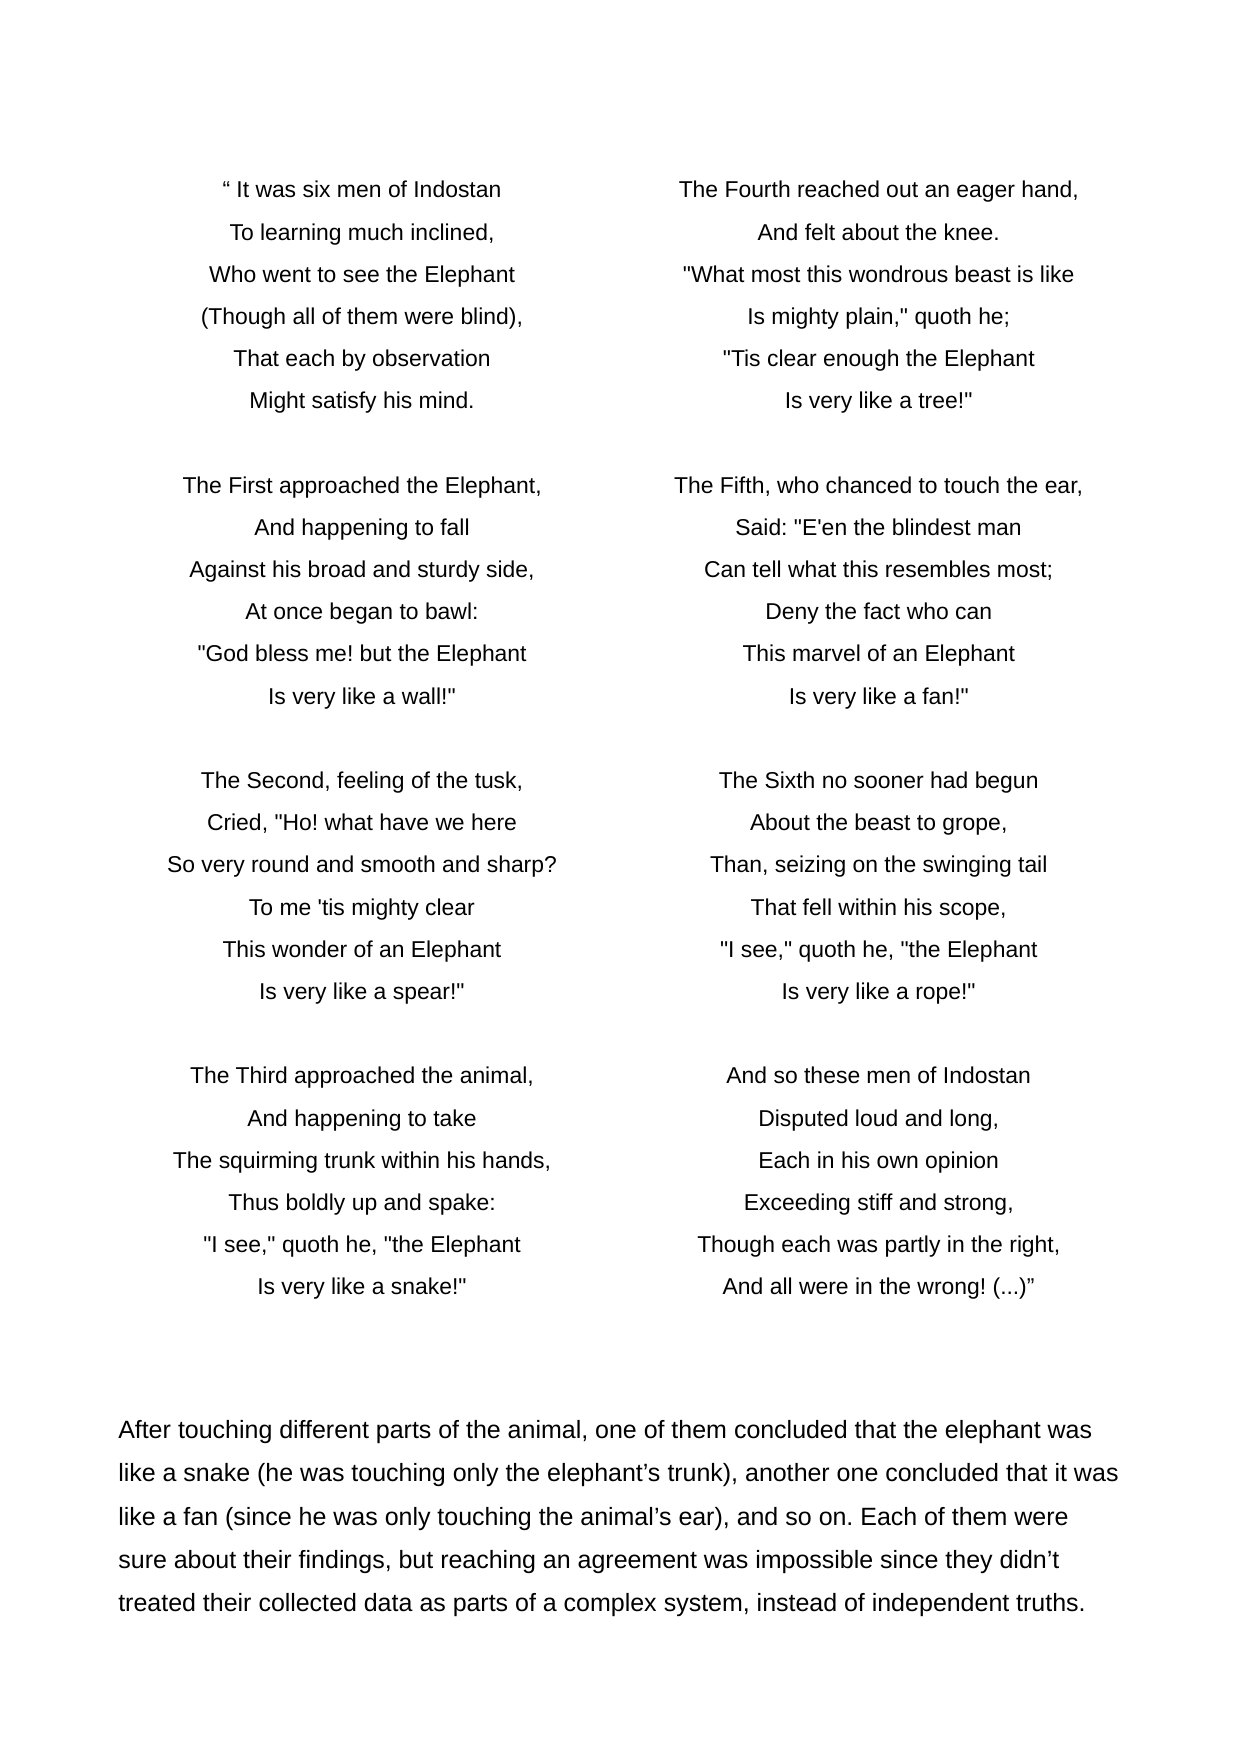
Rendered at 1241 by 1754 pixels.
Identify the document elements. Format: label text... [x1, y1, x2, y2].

text Exceeding stiff and strong, [635, 1189, 1122, 1215]
text The Third approached the animal, [118, 1062, 605, 1089]
text Disputed loud and long, [635, 1104, 1122, 1131]
text And so these men of Indostan [635, 1062, 1122, 1089]
text Than, seizing on the swinging tail [635, 851, 1122, 878]
text Might satisfy his mind. [118, 387, 605, 414]
text "God bless me! but the Elephant [118, 640, 605, 667]
text Is very like a snake!" [118, 1273, 605, 1299]
text Is very like a wall!" [118, 683, 605, 709]
text Thus boldly up and spake: [118, 1189, 605, 1215]
text "Tis clear enough the Elephant [635, 345, 1122, 371]
text Said: "E'en the blindest man [635, 514, 1122, 540]
text That fell within his scope, [635, 893, 1122, 920]
text Who went to see the Elephant [118, 261, 605, 287]
text Is mighty plain," quoth he; [635, 303, 1122, 329]
text “ It was six men of Indostan [118, 176, 605, 203]
text This wonder of an Elephant [118, 936, 605, 962]
text Is very like a spear!" [118, 978, 605, 1004]
text "I see," quoth he, "the Elephant [635, 936, 1122, 962]
text Is very like a rope!" [635, 978, 1122, 1004]
text So very round and smooth and sharp? [118, 851, 605, 878]
text The First approached the Elephant, [118, 472, 605, 498]
text And happening to take [118, 1104, 605, 1131]
text Deny the fact who can [635, 598, 1122, 624]
text Cried, "Ho! what have we here [118, 809, 605, 836]
text (Though all of them were blind), [118, 303, 605, 329]
text About the beast to grope, [635, 809, 1122, 836]
text To me 'tis mighty clear [118, 893, 605, 920]
text And happening to fall [118, 514, 605, 540]
text Can tell what this resembles most; [635, 556, 1122, 582]
text The Second, feeling of the tusk, [118, 767, 605, 793]
text That each by observation [118, 345, 605, 371]
text "What most this wondrous beast is like [635, 261, 1122, 287]
text Against his broad and sturdy side, [118, 556, 605, 582]
text Though each was partly in the right, [635, 1231, 1122, 1257]
text After touching different parts of the animal, one of them concluded that the elephant was like a snake (he was touching only the elephant’s trunk), another one concluded that it was like a fan (since he was only touching the animal’s ear), and so on. Each of them were sure about their findings, but reaching an agreement was impossible since they didn’t treated their collected data as parts of a complex system, instead of independent truths. [118, 1415, 1122, 1617]
text Is very like a tree!" [635, 387, 1122, 414]
text And felt about the knee. [635, 218, 1122, 245]
text "I see," quoth he, "the Elephant [118, 1231, 605, 1257]
text The squirming trunk within his hands, [118, 1147, 605, 1173]
text And all were in the wrong! (...)” [635, 1273, 1122, 1299]
text The Sixth no sooner had begun [635, 767, 1122, 793]
text The Fourth reached out an eager hand, [635, 176, 1122, 203]
text At once began to bawl: [118, 598, 605, 624]
text This marvel of an Elephant [635, 640, 1122, 667]
text Each in his own opinion [635, 1147, 1122, 1173]
text Is very like a fan!" [635, 683, 1122, 709]
text The Fifth, who chanced to touch the ear, [635, 472, 1122, 498]
text To learning much inclined, [118, 218, 605, 245]
